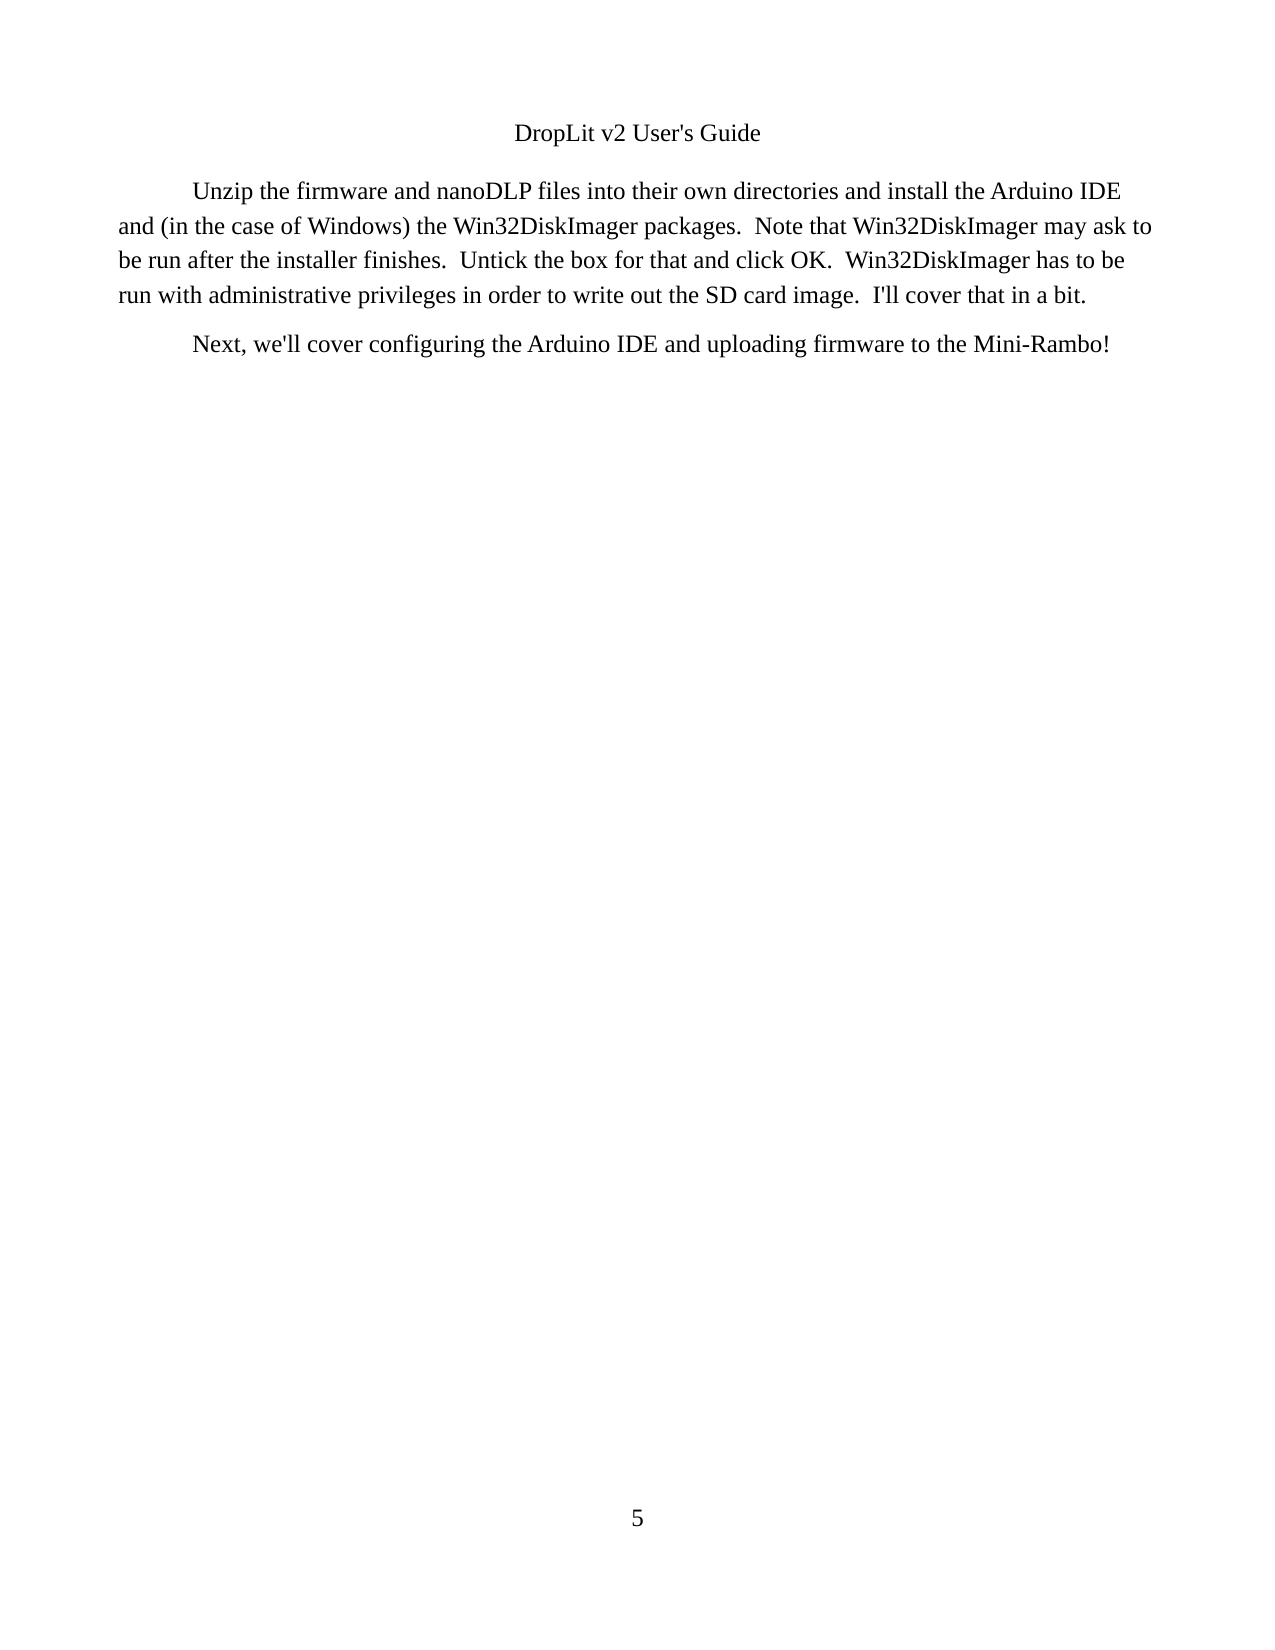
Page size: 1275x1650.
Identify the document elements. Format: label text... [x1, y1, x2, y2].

text Unzip the firmware and nanoDLP files into their own directories and install the Arduino IDE and (in the case of Windows) the Win32DiskImager packages. Note that Win32DiskImager may ask to be run after the installer finishes. Untick the box for that and click OK. Win32DiskImager has to be run with administrative privileges in order to write out the SD card image. I'll cover that in a bit. [118, 176, 1157, 308]
text Next, we'll cover configuring the Arduino IDE and uploading firmware to the Mini-Rambo! [118, 329, 1157, 358]
